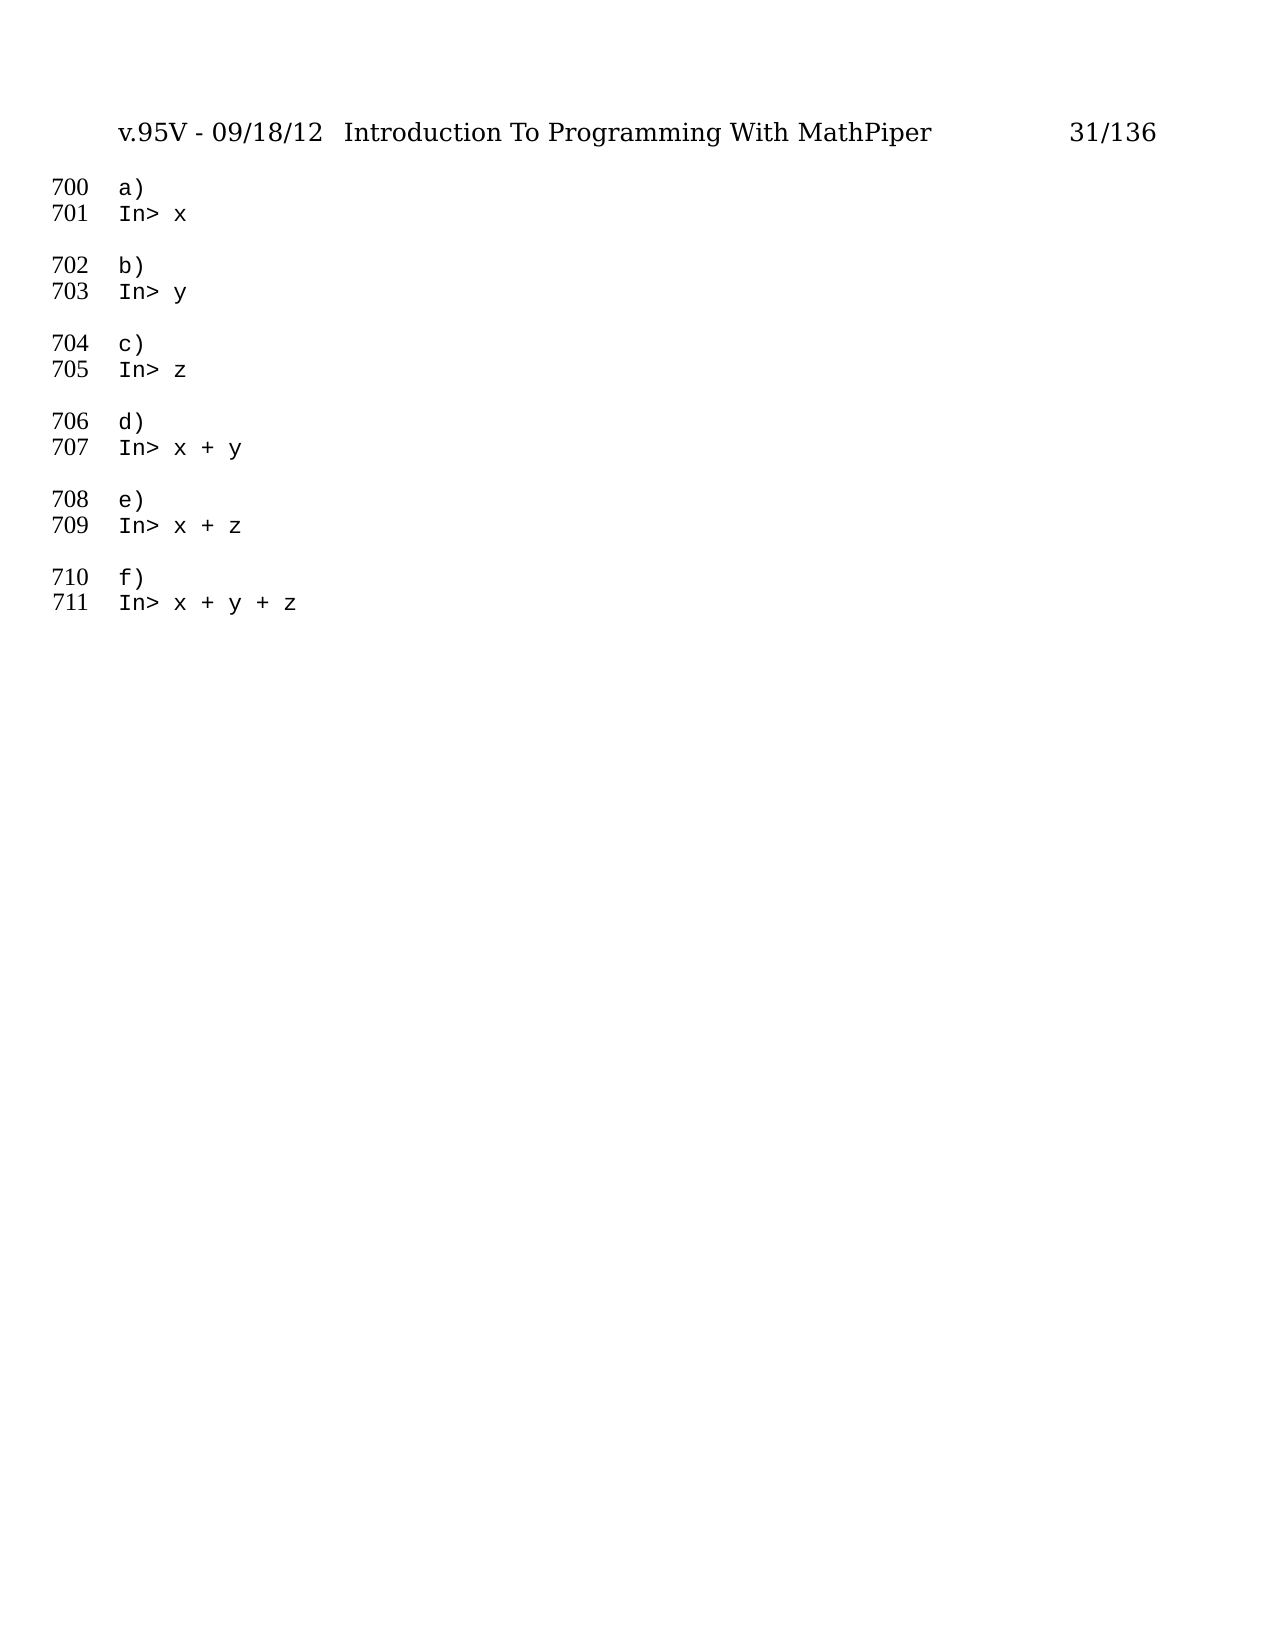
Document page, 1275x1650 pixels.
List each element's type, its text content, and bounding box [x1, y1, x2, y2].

text b) [118, 254, 1157, 281]
text c) [118, 332, 1157, 358]
text In> z [118, 358, 1157, 384]
text d) [118, 410, 1157, 436]
text In> x + z [118, 514, 1157, 540]
text In> x [118, 203, 1157, 229]
text a) [118, 177, 1157, 203]
text e) [118, 488, 1157, 514]
text f) [118, 566, 1157, 592]
text In> y [118, 281, 1157, 306]
text In> x + y + z [118, 592, 1157, 618]
text In> x + y [118, 436, 1157, 462]
